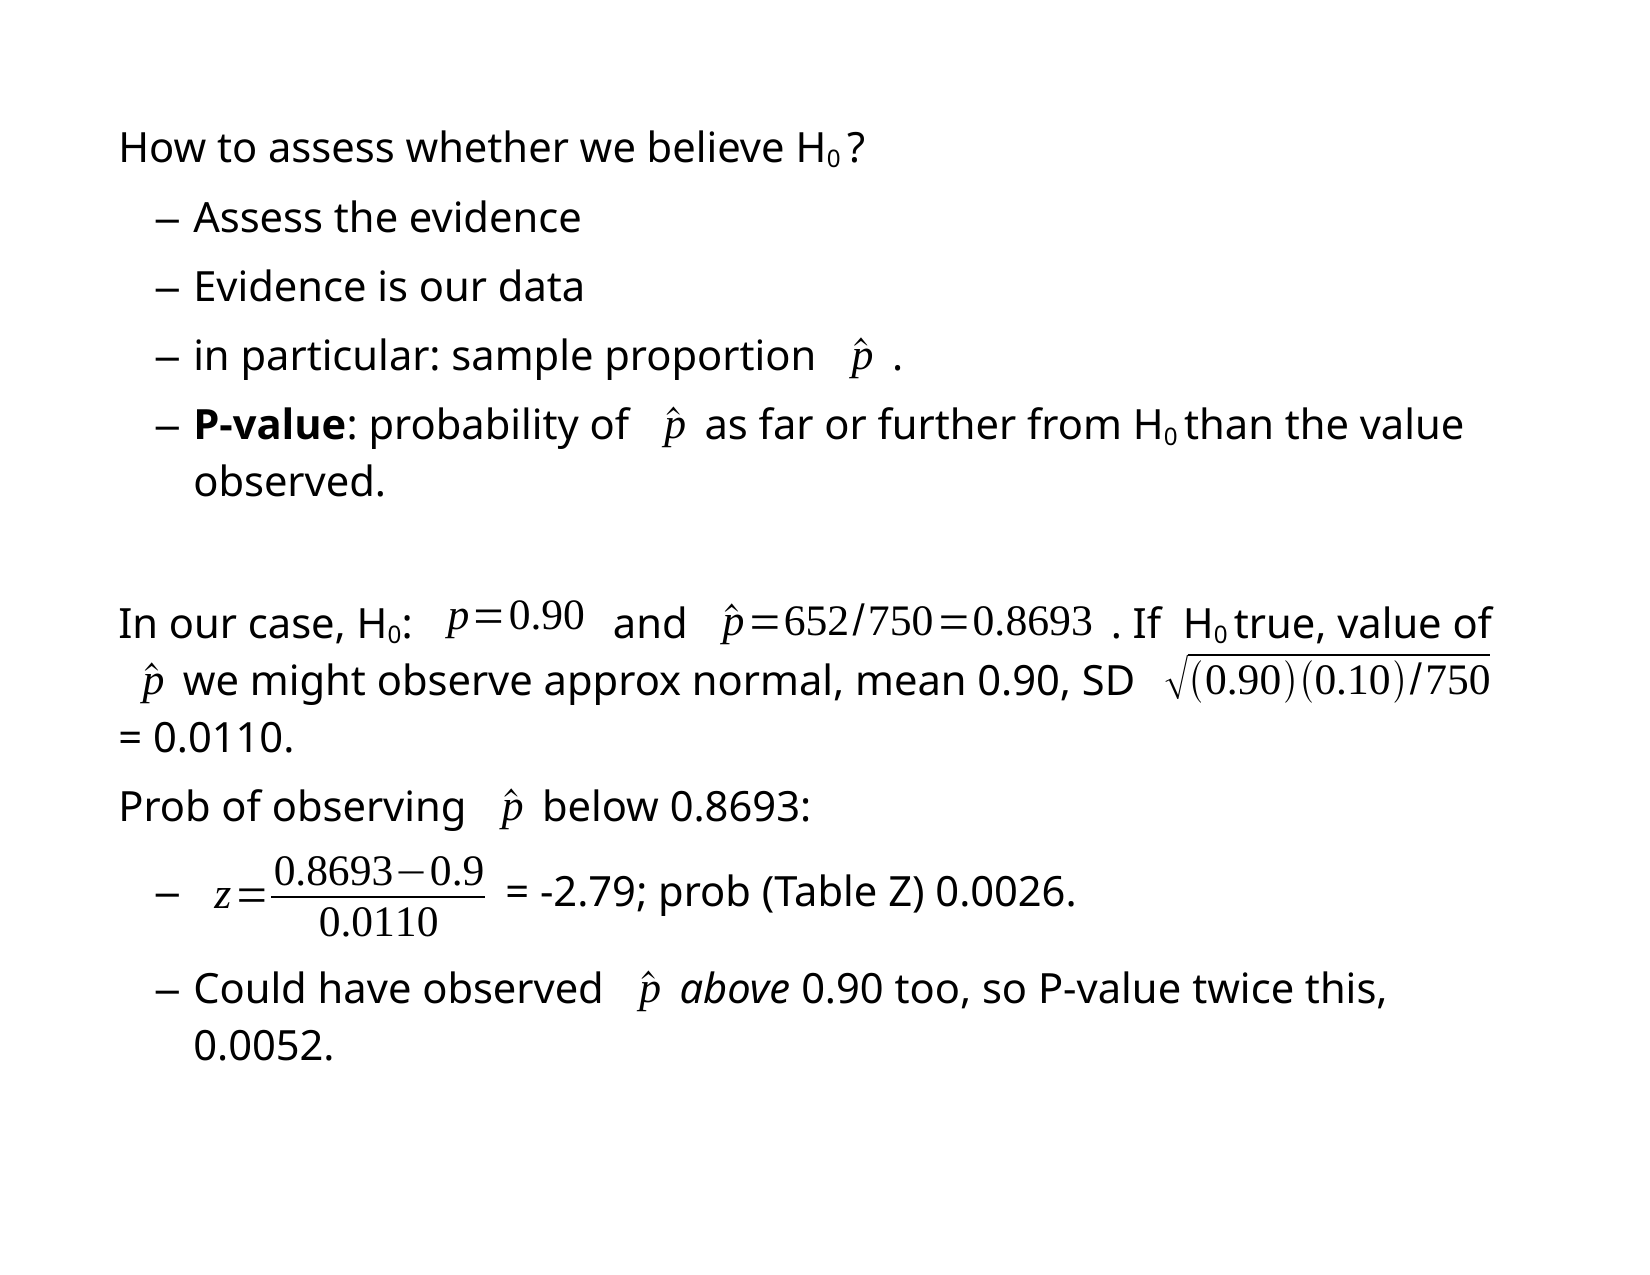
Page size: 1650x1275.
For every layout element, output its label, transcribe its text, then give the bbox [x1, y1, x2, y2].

text Prob of observing below 0.8693: [118, 777, 1532, 834]
list Assess the evidence [156, 187, 1532, 244]
list Could have observed above 0.90 too, so P-valu­e twice this, 0.0052. [156, 959, 1532, 1072]
text In our case, H0: and . If H0 true, value of we might observe approx normal, mean 0.90, SD = 0.0110. [118, 591, 1532, 764]
list in particular: sample proportion . [156, 326, 1532, 383]
list Evidence is our data [156, 257, 1532, 313]
list = -2.79; prob (Table Z) 0.0026. [156, 846, 1532, 946]
text How to assess whether we believe H0 ? [118, 118, 1532, 175]
list P-value: probability of as far or further from H0 than the value observed. [156, 395, 1532, 509]
